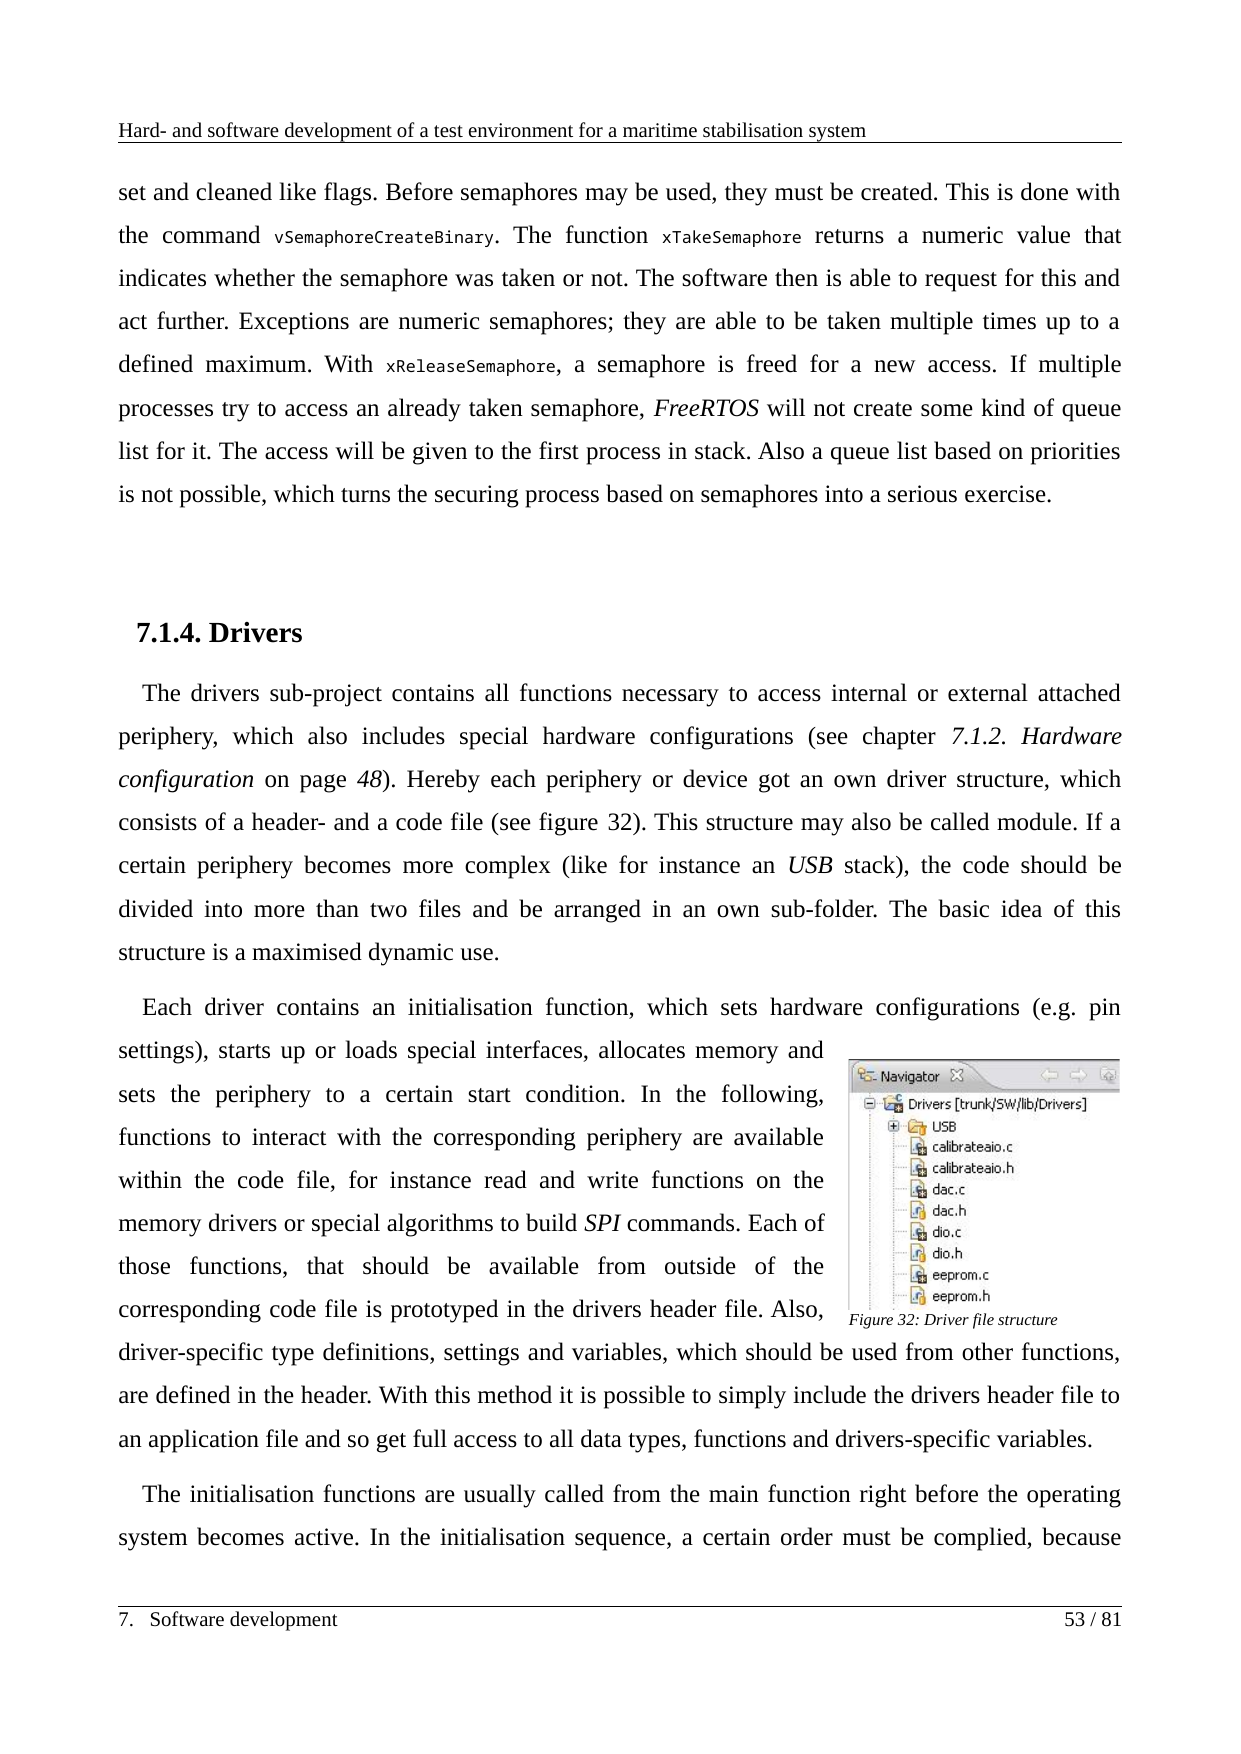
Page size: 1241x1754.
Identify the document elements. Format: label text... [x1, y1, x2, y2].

text The initialisation functions are usually called from the main function right before the operating system becomes active. In the initialisation sequence, a certain order must be complied, because [118, 1479, 1122, 1551]
text Figure 32: Driver file structure [849, 1310, 1120, 1328]
text set and cleaned like flags. Before semaphores may be used, they must be created. This is done with the command vSemaphoreCreateBinary. The function xTakeSemaphore returns a numeric value that indicates whether the semaphore was taken or not. The software then is able to request for this and act further. Exceptions are numeric semaphores; they are able to be taken multiple times up to a defined maximum. With xReleaseSemaphore, a semaphore is freed for a new access. If multiple processes try to access an already taken semaphore, FreeRTOS will not create some kind of queue list for it. The access will be given to the first process in stack. Also a queue list based on priorities is not possible, which turns the securing process based on semaphores into a serious exercise. [118, 177, 1122, 508]
subtitle Drivers [118, 615, 1122, 649]
picture [848, 1059, 1120, 1310]
text The drivers sub-project contains all functions necessary to access internal or external attached periphery, which also includes special hardware configurations (see chapter 7.1.2. Hardware configuration on page 47). Hereby each periphery or device got an own driver structure, which consists of a header- and a code file (see figure 32). This structure may also be called module. If a certain periphery becomes more complex (like for instance an USB stack), the code should be divided into more than two files and be arranged in an own sub-folder. The basic idea of this structure is a maximised dynamic use. [118, 678, 1122, 966]
text Each driver contains an initialisation function, which sets hardware configurations (e.g. pin settings), starts up or loads special interfaces, allocates memory and sets the periphery to a certain start condition. In the following, functions to interact with the corresponding periphery are available within the code file, for instance read and write functions on the memory drivers or special algorithms to build SPI commands. Each of those functions, that should be available from outside of the corresponding code file is prototyped in the drivers header file. Also, driver-specific type definitions, settings and variables, which should be used from other functions, are defined in the header. With this method it is possible to simply include the drivers header file to an application file and so get full access to all data types, functions and drivers-specific variables. [118, 992, 1122, 1452]
